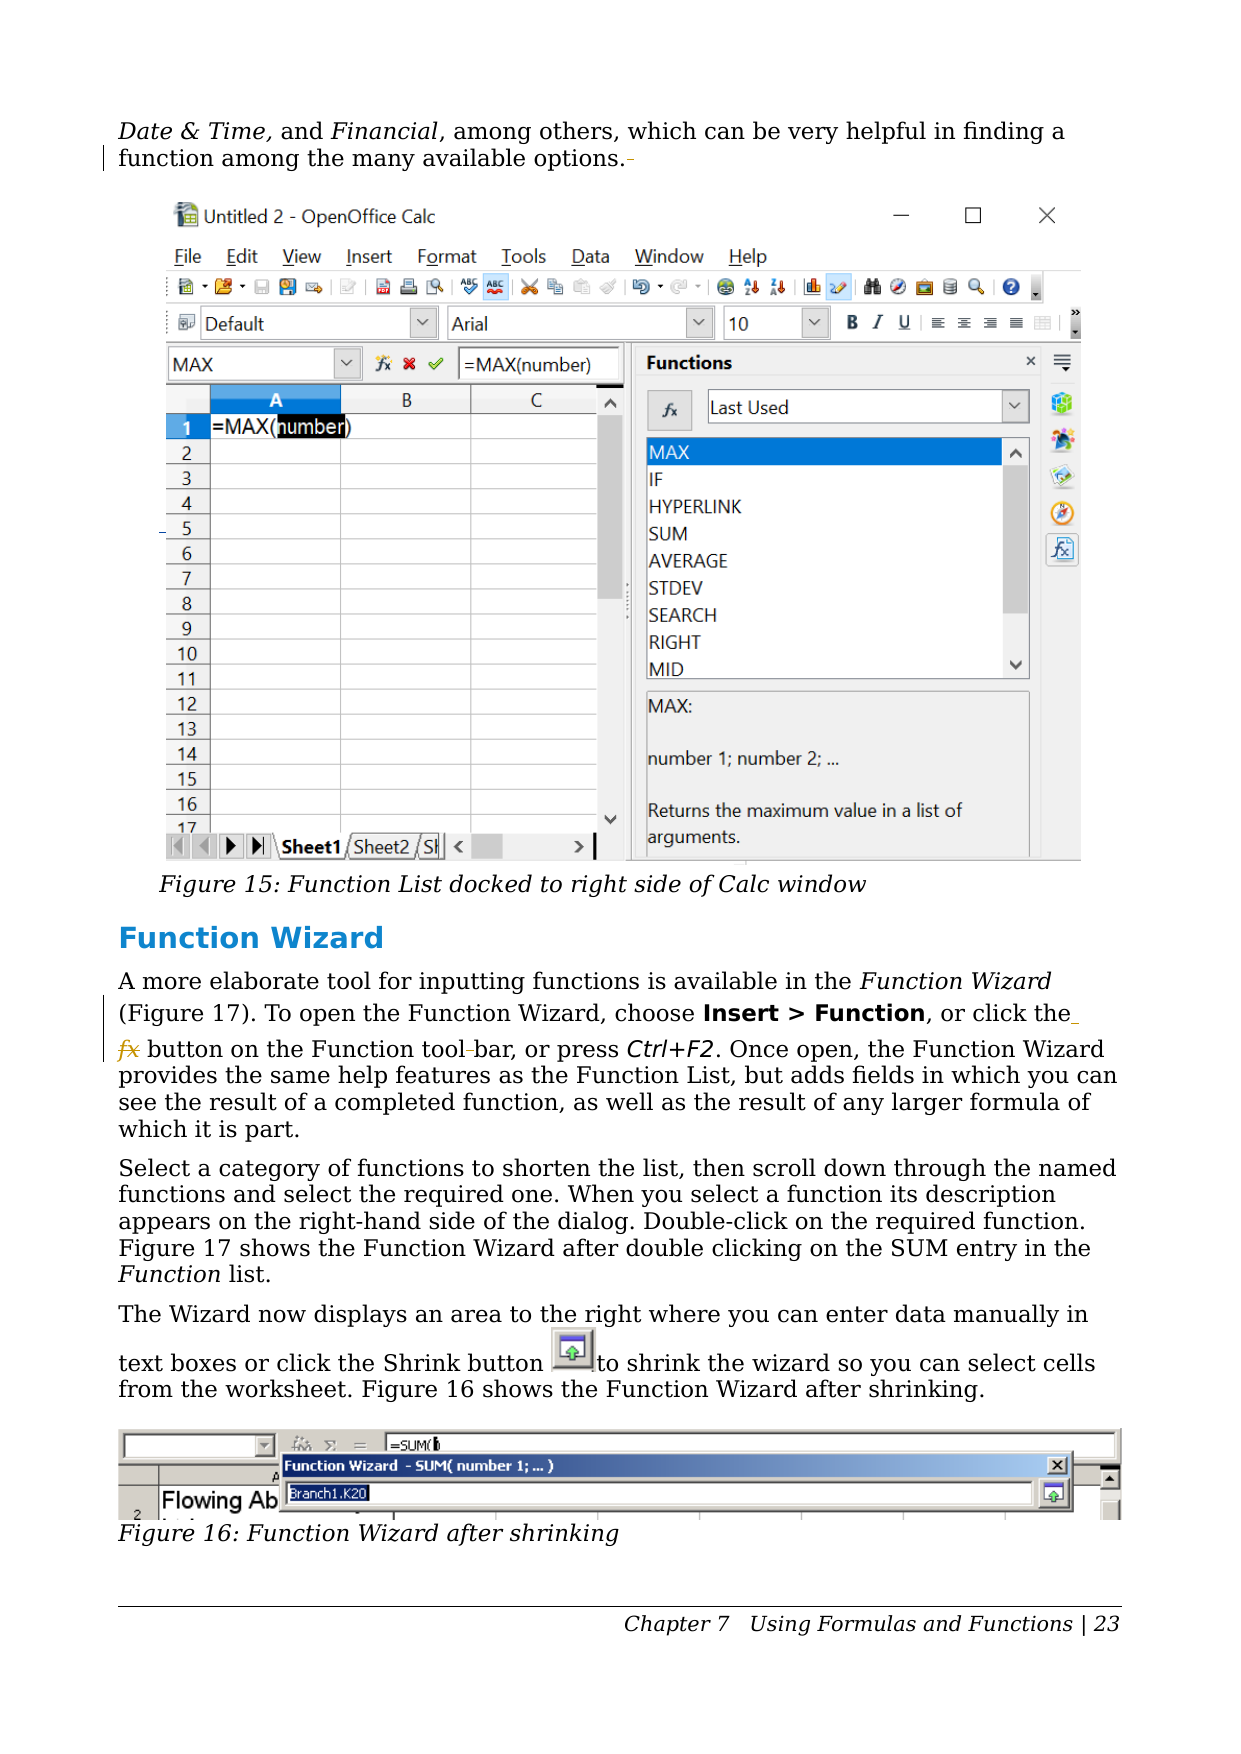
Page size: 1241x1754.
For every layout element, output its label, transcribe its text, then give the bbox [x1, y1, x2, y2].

text The Wizard now displays an area to the right where you can enter data manually in text boxes or click the Shrink button to shrink the wizard so you can select cells from the worksheet. Figure 16 shows the Function Wizard after shrinking. [118, 1301, 1122, 1403]
text Date & Time, and Financial, among others, which can be very helpful in finding a function among the many available options. [118, 118, 1122, 171]
picture [551, 1327, 597, 1372]
subtitle Function Wizard [118, 922, 1122, 956]
picture [166, 196, 1081, 865]
picture [118, 1428, 1123, 1520]
text Figure 16: Function Wizard after shrinking [118, 1520, 1122, 1547]
text Select a category of functions to shorten the list, then scroll down through the named functions and select the required one. When you select a function its description appears on the right-hand side of the dialog. Double-click on the required function. Figure 17 shows the Function Wizard after double clicking on the SUM entry in the Function list. [118, 1155, 1122, 1288]
text A more elaborate tool for inputting functions is available in the Function Wizard (Figure 17). To open the Function Wizard, choose Insert > Function, or click the button on the Function toolbar, or press Ctrl+F2. Once open, the Function Wizard provides the same help features as the Function List, but adds fields in which you can see the result of a completed function, as well as the result of any larger formula of which it is part. [118, 968, 1122, 1142]
text Figure 15: Function List docked to right side of Calc window [159, 871, 1081, 897]
